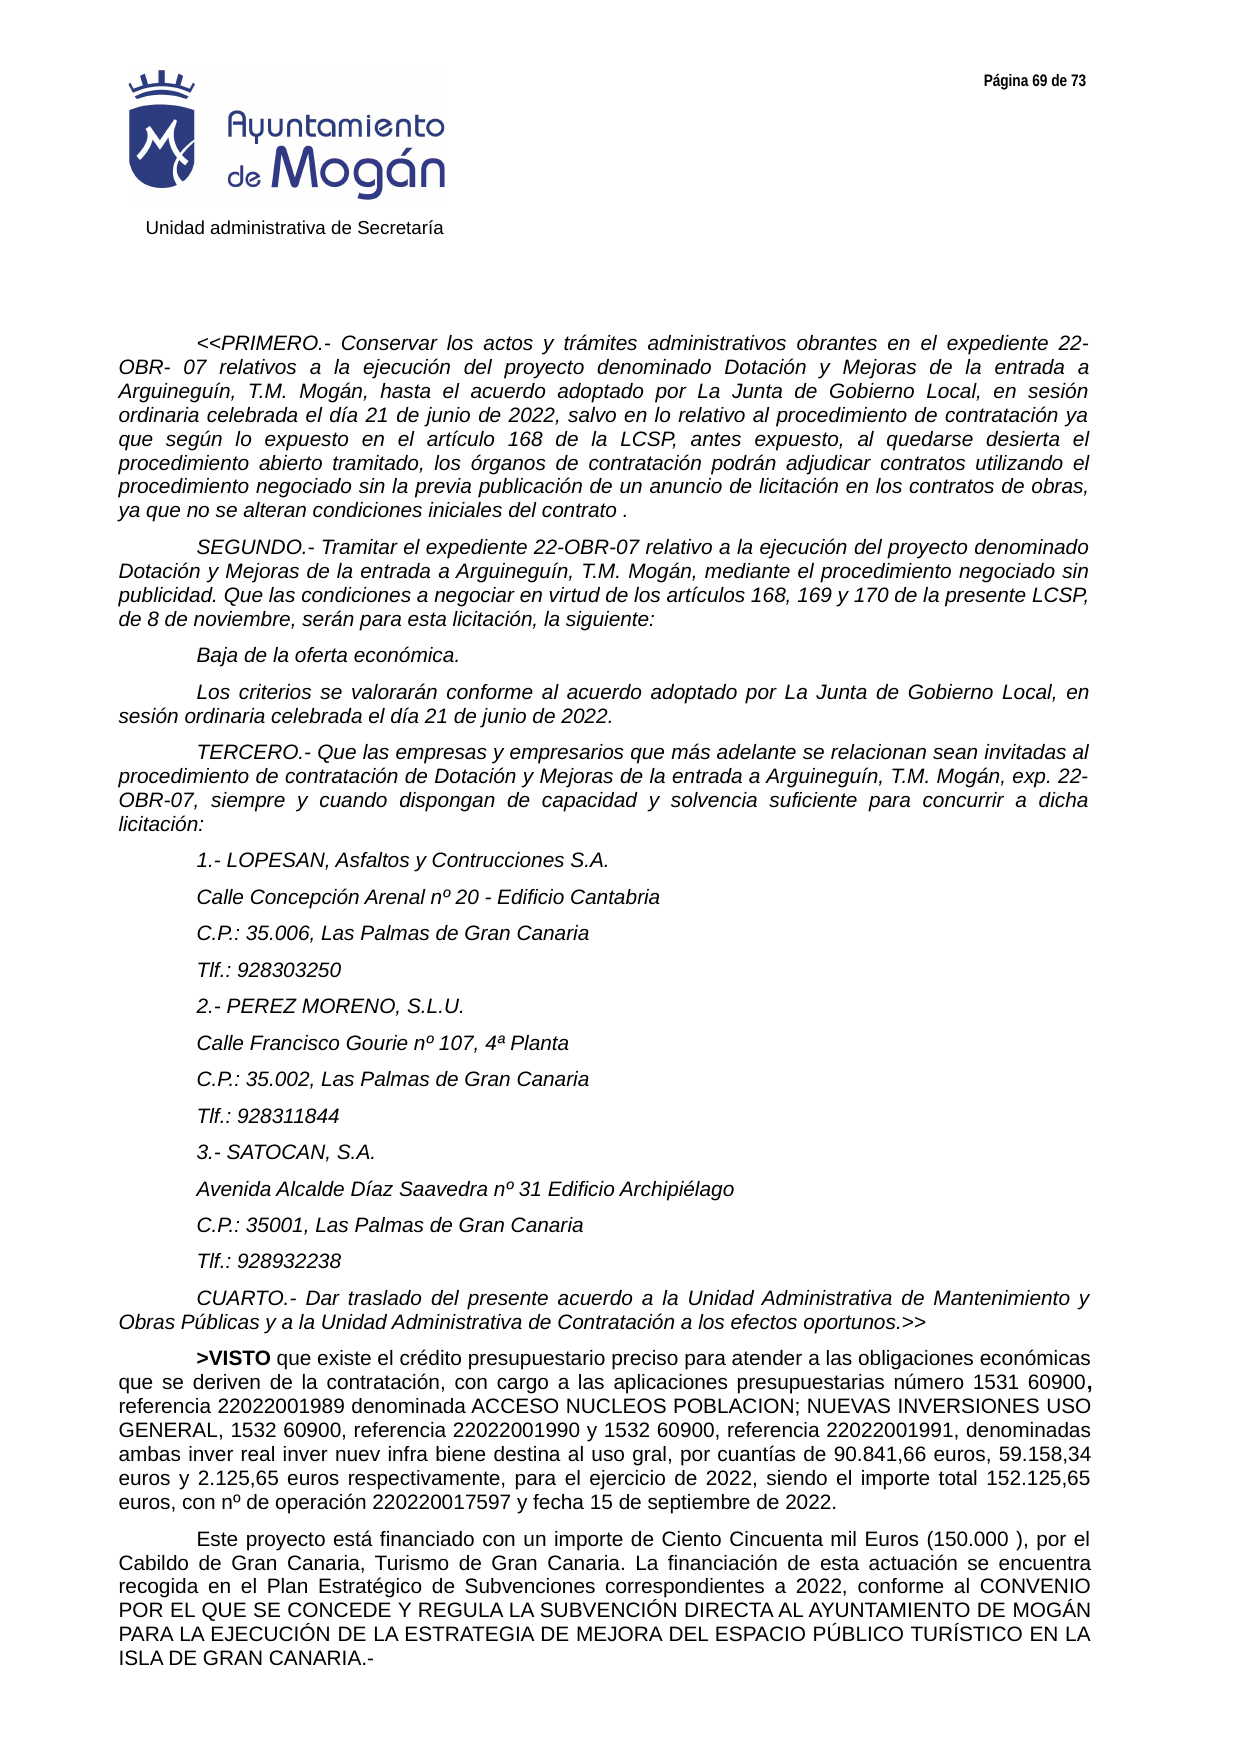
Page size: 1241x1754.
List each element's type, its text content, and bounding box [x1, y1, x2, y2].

text 2.- PEREZ MORENO, S.L.U. [118, 994, 1092, 1018]
text >VISTO que existe el crédito presupuestario preciso para atender a las obligaciones económicas que se deriven de la contratación, con cargo a las aplicaciones presupuestarias número 1531 60900, referencia 22022001989 denominada ACCESO NUCLEOS POBLACION; NUEVAS INVERSIONES USO GENERAL, 1532 60900, referencia 22022001990 y 1532 60900, referencia 22022001991, denominadas ambas inver real inver nuev infra biene destina al uso gral, por cuantías de 90.841,66 euros, 59.158,34 euros y 2.125,65 euros respectivamente, para el ejercicio de 2022, siendo el importe total 152.125,65 euros, con nº de operación 220220017597 y fecha 15 de septiembre de 2022. [118, 1346, 1092, 1514]
text TERCERO.- Que las empresas y empresarios que más adelante se relacionan sean invitadas al procedimiento de contratación de Dotación y Mejoras de la entrada a Arguineguín, T.M. Mogán, exp. 22-OBR-07, siempre y cuando dispongan de capacidad y solvencia suficiente para concurrir a dicha licitación: [118, 740, 1092, 836]
text Tlf.: 928303250 [118, 958, 1092, 982]
text 3.- SATOCAN, S.A. [118, 1140, 1092, 1164]
text SEGUNDO.- Tramitar el expediente 22-OBR-07 relativo a la ejecución del proyecto denominado Dotación y Mejoras de la entrada a Arguineguín, T.M. Mogán, mediante el procedimiento negociado sin publicidad. Que las condiciones a negociar en virtud de los artículos 168, 169 y 170 de la presente LCSP, de 8 de noviembre, serán para esta licitación, la siguiente: [118, 535, 1092, 631]
text <<PRIMERO.- Conservar los actos y trámites administrativos obrantes en el expediente 22-OBR- 07 relativos a la ejecución del proyecto denominado Dotación y Mejoras de la entrada a Arguineguín, T.M. Mogán, hasta el acuerdo adoptado por La Junta de Gobierno Local, en sesión ordinaria celebrada el día 21 de junio de 2022, salvo en lo relativo al procedimiento de contratación ya que según lo expuesto en el artículo 168 de la LCSP, antes expuesto, al quedarse desierta el procedimiento abierto tramitado, los órganos de contratación podrán adjudicar contratos utilizando el procedimiento negociado sin la previa publicación de un anuncio de licitación en los contratos de obras, ya que no se alteran condiciones iniciales del contrato . [118, 331, 1092, 522]
text Calle Concepción Arenal nº 20 - Edificio Cantabria [118, 885, 1092, 909]
text C.P.: 35001, Las Palmas de Gran Canaria [118, 1213, 1092, 1237]
text 1.- LOPESAN, Asfaltos y Contrucciones S.A. [118, 848, 1092, 872]
text Los criterios se valorarán conforme al acuerdo adoptado por La Junta de Gobierno Local, en sesión ordinaria celebrada el día 21 de junio de 2022. [118, 679, 1092, 727]
text Baja de la oferta económica. [118, 643, 1092, 667]
text Tlf.: 928932238 [118, 1249, 1092, 1273]
text Calle Francisco Gourie nº 107, 4ª Planta [118, 1031, 1092, 1054]
text C.P.: 35.002, Las Palmas de Gran Canaria [118, 1067, 1092, 1091]
text Avenida Alcalde Díaz Saavedra nº 31 Edificio Archipiélago [118, 1176, 1092, 1200]
text Este proyecto está financiado con un importe de Ciento Cincuenta mil Euros (150.000 ), por el Cabildo de Gran Canaria, Turismo de Gran Canaria. La financiación de esta actuación se encuentra recogida en el Plan Estratégico de Subvenciones correspondientes a 2022, conforme al CONVENIO POR EL QUE SE CONCEDE Y REGULA LA SUBVENCIÓN DIRECTA AL AYUNTAMIENTO DE MOGÁN PARA LA EJECUCIÓN DE LA ESTRATEGIA DE MEJORA DEL ESPACIO PÚBLICO TURÍSTICO EN LA ISLA DE GRAN CANARIA.- [118, 1526, 1092, 1670]
text CUARTO.- Dar traslado del presente acuerdo a la Unidad Administrativa de Mantenimiento y Obras Públicas y a la Unidad Administrativa de Contratación a los efectos oportunos.>> [118, 1286, 1092, 1334]
picture [128, 70, 445, 206]
text C.P.: 35.006, Las Palmas de Gran Canaria [118, 921, 1092, 945]
text Tlf.: 928311844 [118, 1103, 1092, 1127]
